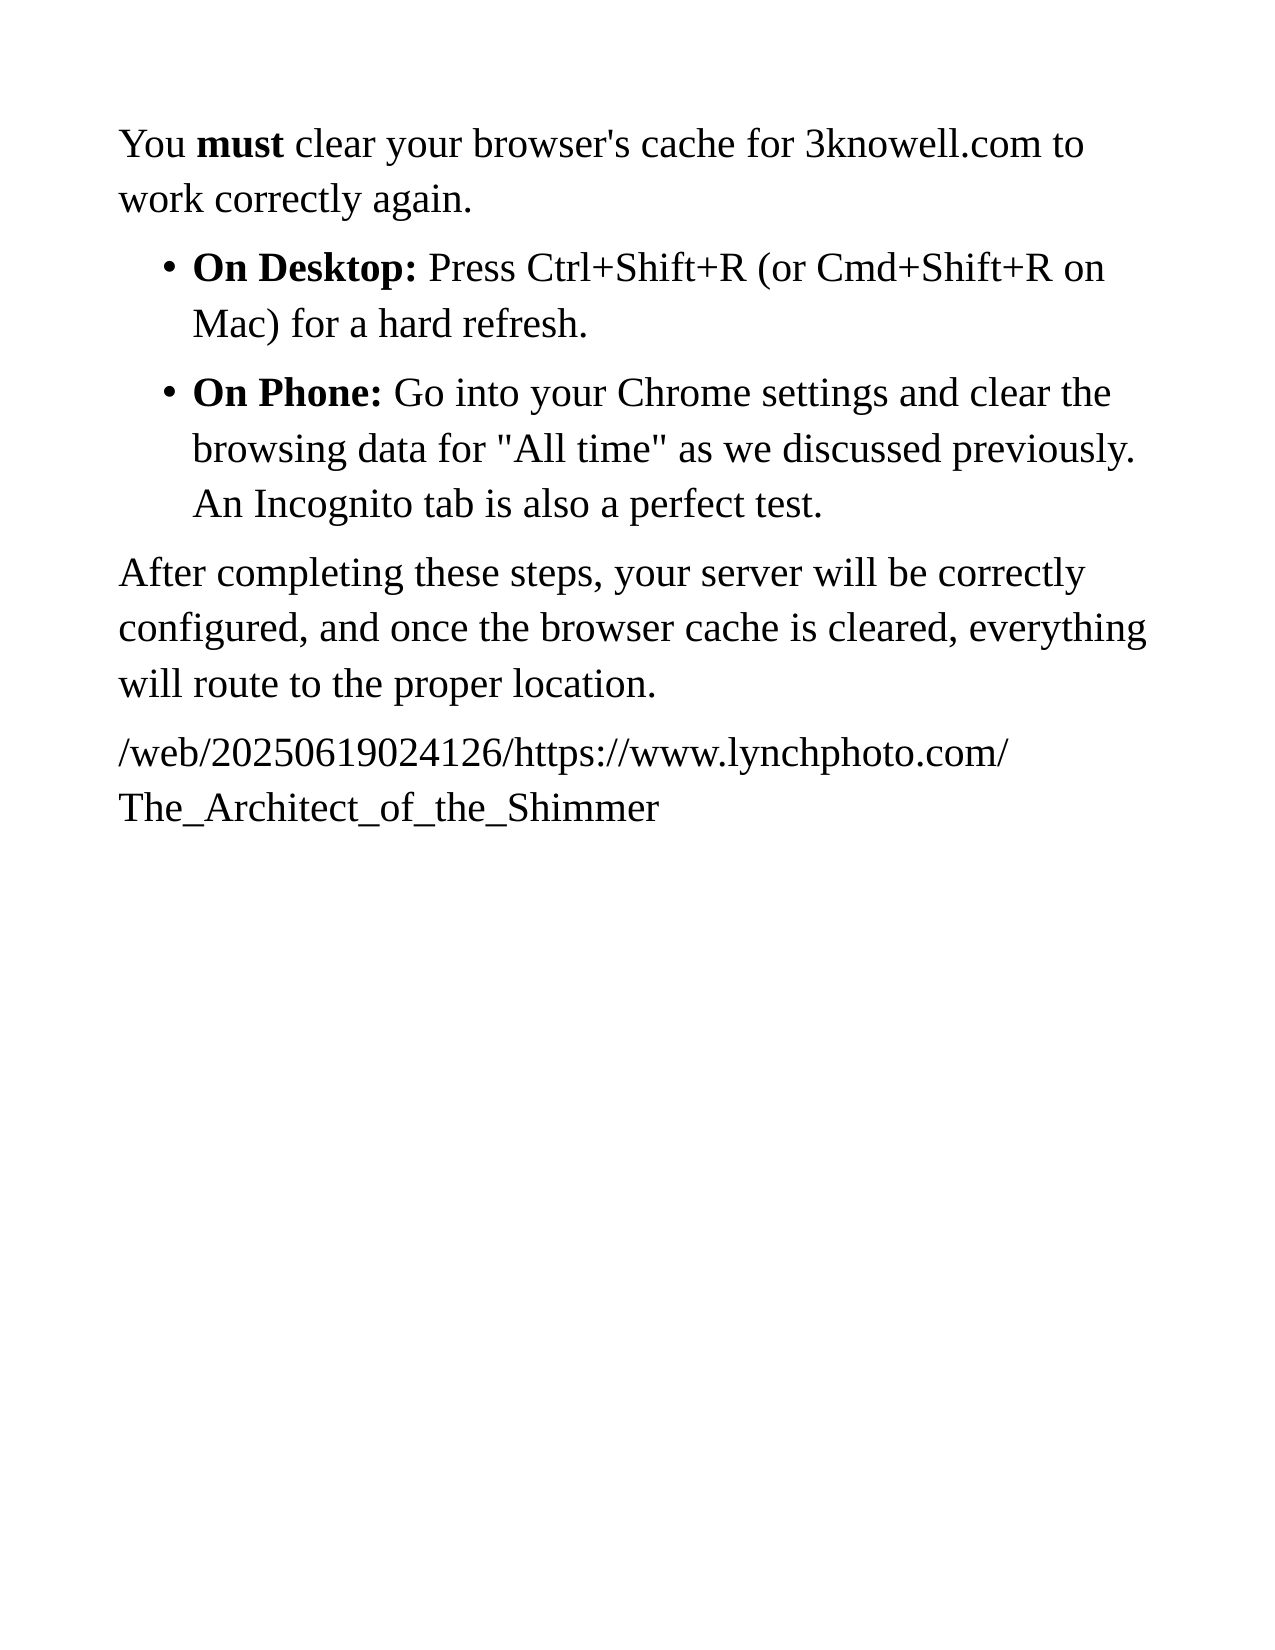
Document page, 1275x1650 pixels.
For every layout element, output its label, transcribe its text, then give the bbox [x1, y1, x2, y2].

text After completing these steps, your server will be correctly configured, and once the browser cache is cleared, everything will route to the proper location. [118, 548, 1157, 706]
list On Phone: Go into your Chrome settings and clear the browsing data for "All time" as we discussed previously. An Incognito tab is also a perfect test. [162, 368, 1157, 526]
text /web/20250619024126/https://www.lynchphoto.com/The_Architect_of_the_Shimmer [118, 728, 1157, 831]
list On Desktop: Press Ctrl+Shift+R (or Cmd+Shift+R on Mac) for a hard refresh. [162, 243, 1157, 346]
text You must clear your browser's cache for 3knowell.com to work correctly again. [118, 118, 1157, 221]
